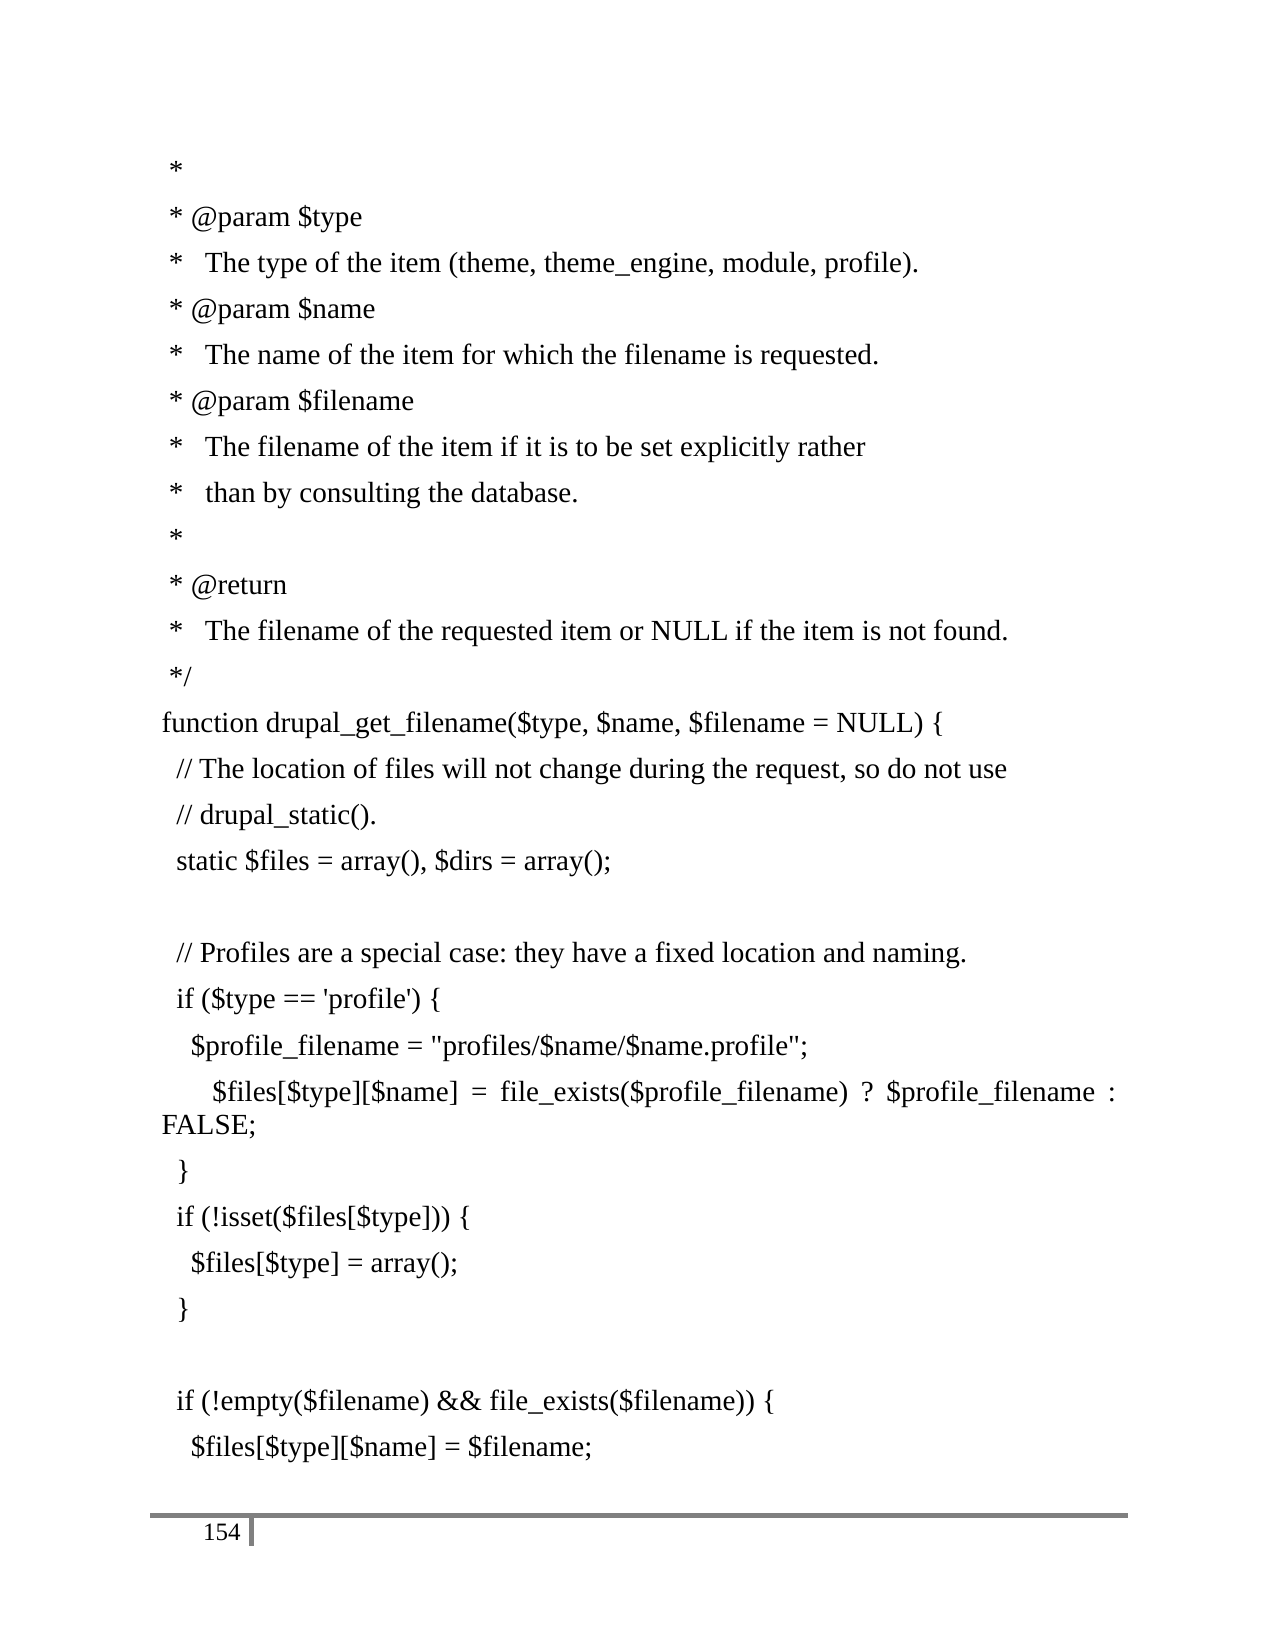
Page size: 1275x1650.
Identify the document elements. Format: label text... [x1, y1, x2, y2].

text function drupal_get_filename($type, $name, $filename = NULL) { [161, 705, 1117, 739]
text $profile_filename = "profiles/$name/$name.profile"; [161, 1028, 1117, 1061]
text * The filename of the item if it is to be set explicitly rather [161, 429, 1117, 463]
text // drupal_static(). [161, 797, 1117, 831]
text * [161, 521, 1117, 555]
text * @param $type [161, 199, 1117, 232]
text * The filename of the requested item or NULL if the item is not found. [161, 613, 1117, 647]
text } [161, 1291, 1117, 1325]
text * [161, 153, 1117, 186]
text $files[$type][$name] = file_exists($profile_filename) ? $profile_filename : FALSE; [161, 1074, 1117, 1141]
text $files[$type][$name] = $filename; [161, 1429, 1117, 1463]
text } [161, 1153, 1117, 1187]
text // Profiles are a special case: they have a fixed location and naming. [161, 936, 1117, 969]
text // The location of files will not change during the request, so do not use [161, 751, 1117, 785]
text if (!empty($filename) && file_exists($filename)) { [161, 1383, 1117, 1417]
text if ($type == 'profile') { [161, 982, 1117, 1015]
text * than by consulting the database. [161, 475, 1117, 509]
text static $files = array(), $dirs = array(); [161, 843, 1117, 877]
text * The name of the item for which the filename is requested. [161, 337, 1117, 371]
text if (!isset($files[$type])) { [161, 1199, 1117, 1233]
text * @return [161, 567, 1117, 601]
text * @param $filename [161, 383, 1117, 417]
text * @param $name [161, 291, 1117, 324]
text */ [161, 659, 1117, 693]
text $files[$type] = array(); [161, 1245, 1117, 1279]
text * The type of the item (theme, theme_engine, module, profile). [161, 245, 1117, 278]
